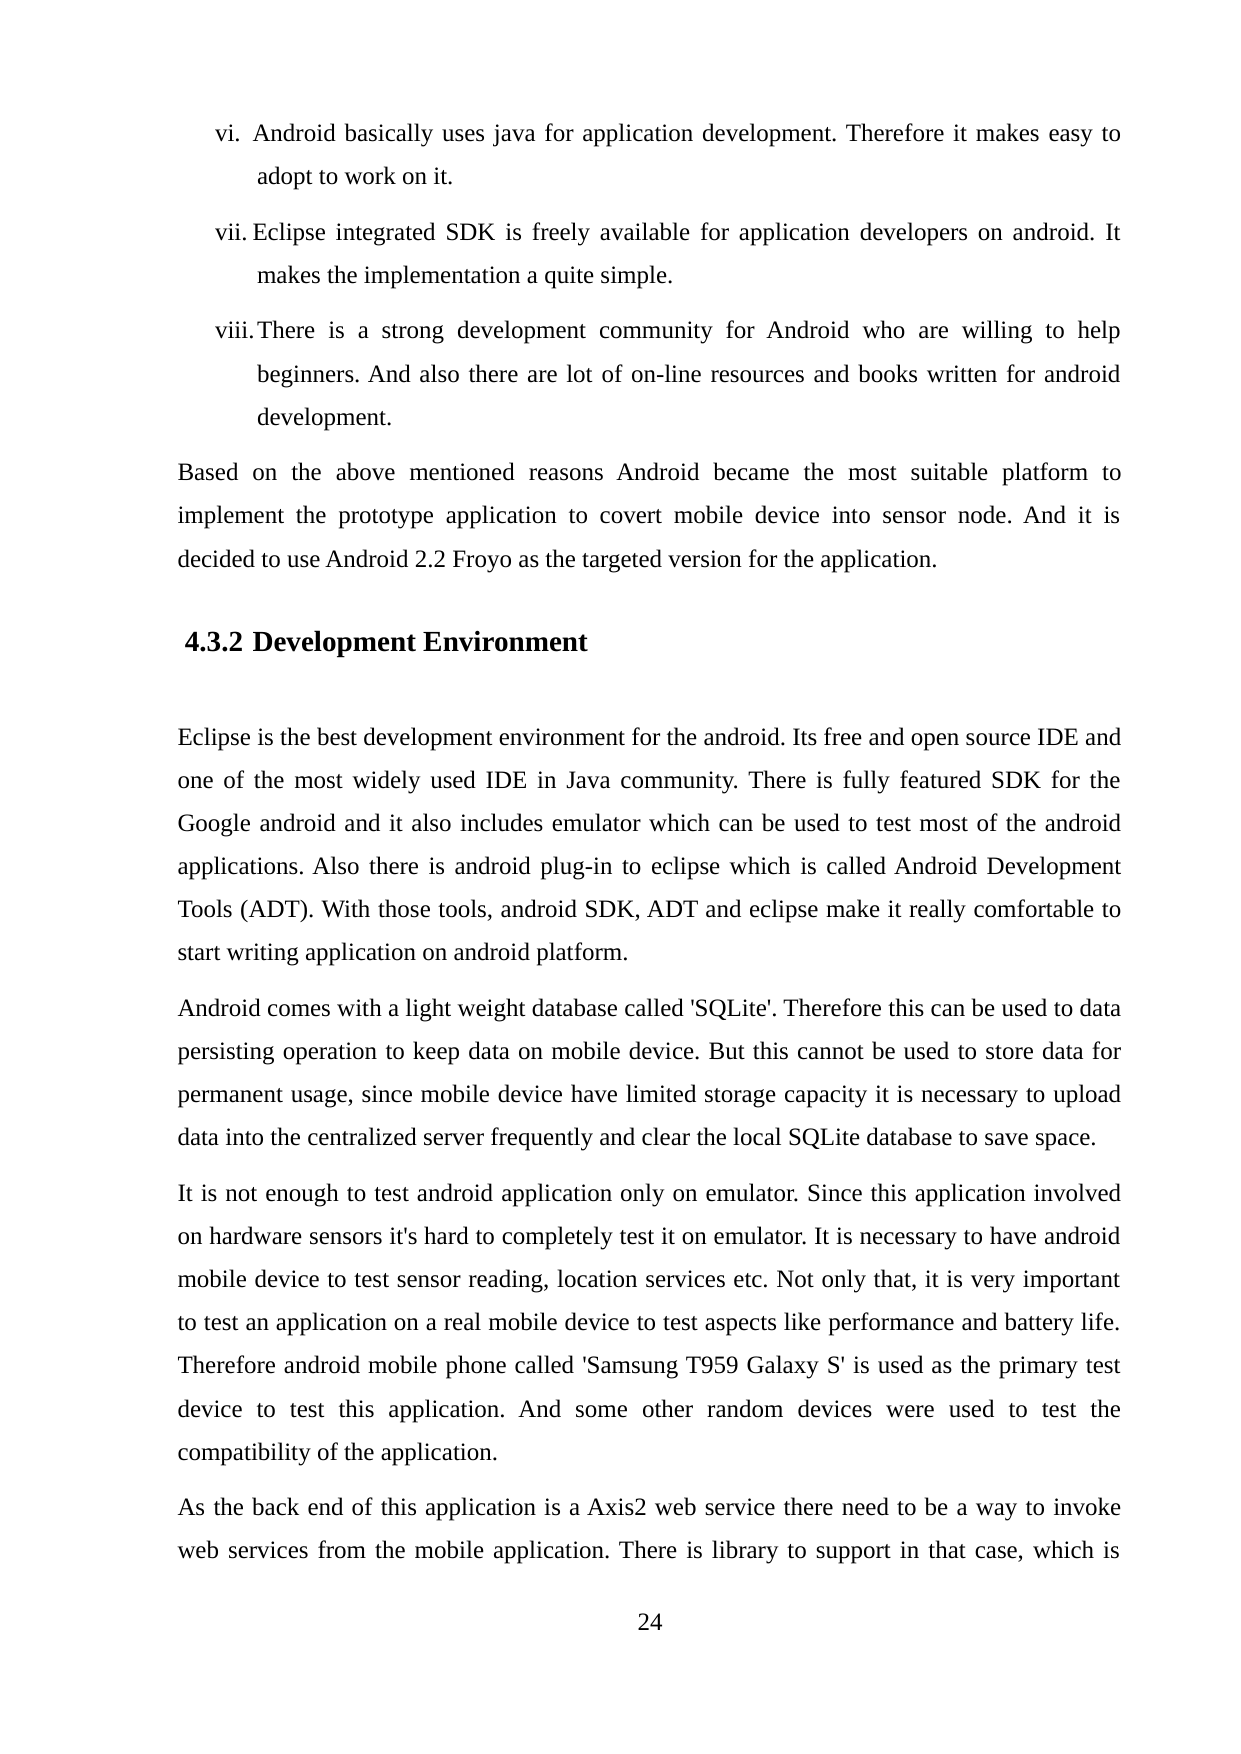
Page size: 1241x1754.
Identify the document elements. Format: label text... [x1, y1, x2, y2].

list There is a strong development community for Android who are willing to help beginners. And also there are lot of on-line resources and books written for android development. [215, 316, 1122, 431]
text It is not enough to test android application only on emulator. Since this application involved on hardware sensors it's hard to completely test it on emulator. It is necessary to have android mobile device to test sensor reading, location services etc. Not only that, it is very important to test an application on a real mobile device to test aspects like performance and battery life. Therefore android mobile phone called 'Samsung T959 Galaxy S' is used as the primary test device to test this application. And some other random devices were used to test the compatibility of the application. [177, 1178, 1122, 1466]
text Android comes with a light weight database called 'SQLite'. Therefore this can be used to data persisting operation to keep data on mobile device. But this cannot be used to store data for permanent usage, since mobile device have limited storage capacity it is necessary to upload data into the centralized server frequently and clear the local SQLite database to save space. [177, 993, 1122, 1151]
subtitle Development Environment [177, 624, 1122, 658]
list Eclipse integrated SDK is freely available for application developers on android. It makes the implementation a quite simple. [215, 217, 1122, 289]
text Based on the above mentioned reasons Android became the most suitable platform to implement the prototype application to covert mobile device into sensor node. And it is decided to use Android 2.2 Froyo as the targeted version for the application. [177, 457, 1122, 572]
text Eclipse is the best development environment for the android. Its free and open source IDE and one of the most widely used IDE in Java community. There is fully featured SDK for the Google android and it also includes emulator which can be used to test most of the android applications. Also there is android plug-in to eclipse which is called Android Development Tools (ADT). With those tools, android SDK, ADT and eclipse make it really comfortable to start writing application on android platform. [177, 722, 1122, 966]
text As the back end of this application is a Axis2 web service there need to be a way to invoke web services from the mobile application. There is library to support in that case, which is [177, 1492, 1122, 1564]
list Android basically uses java for application development. Therefore it makes easy to adopt to work on it. [215, 118, 1122, 190]
